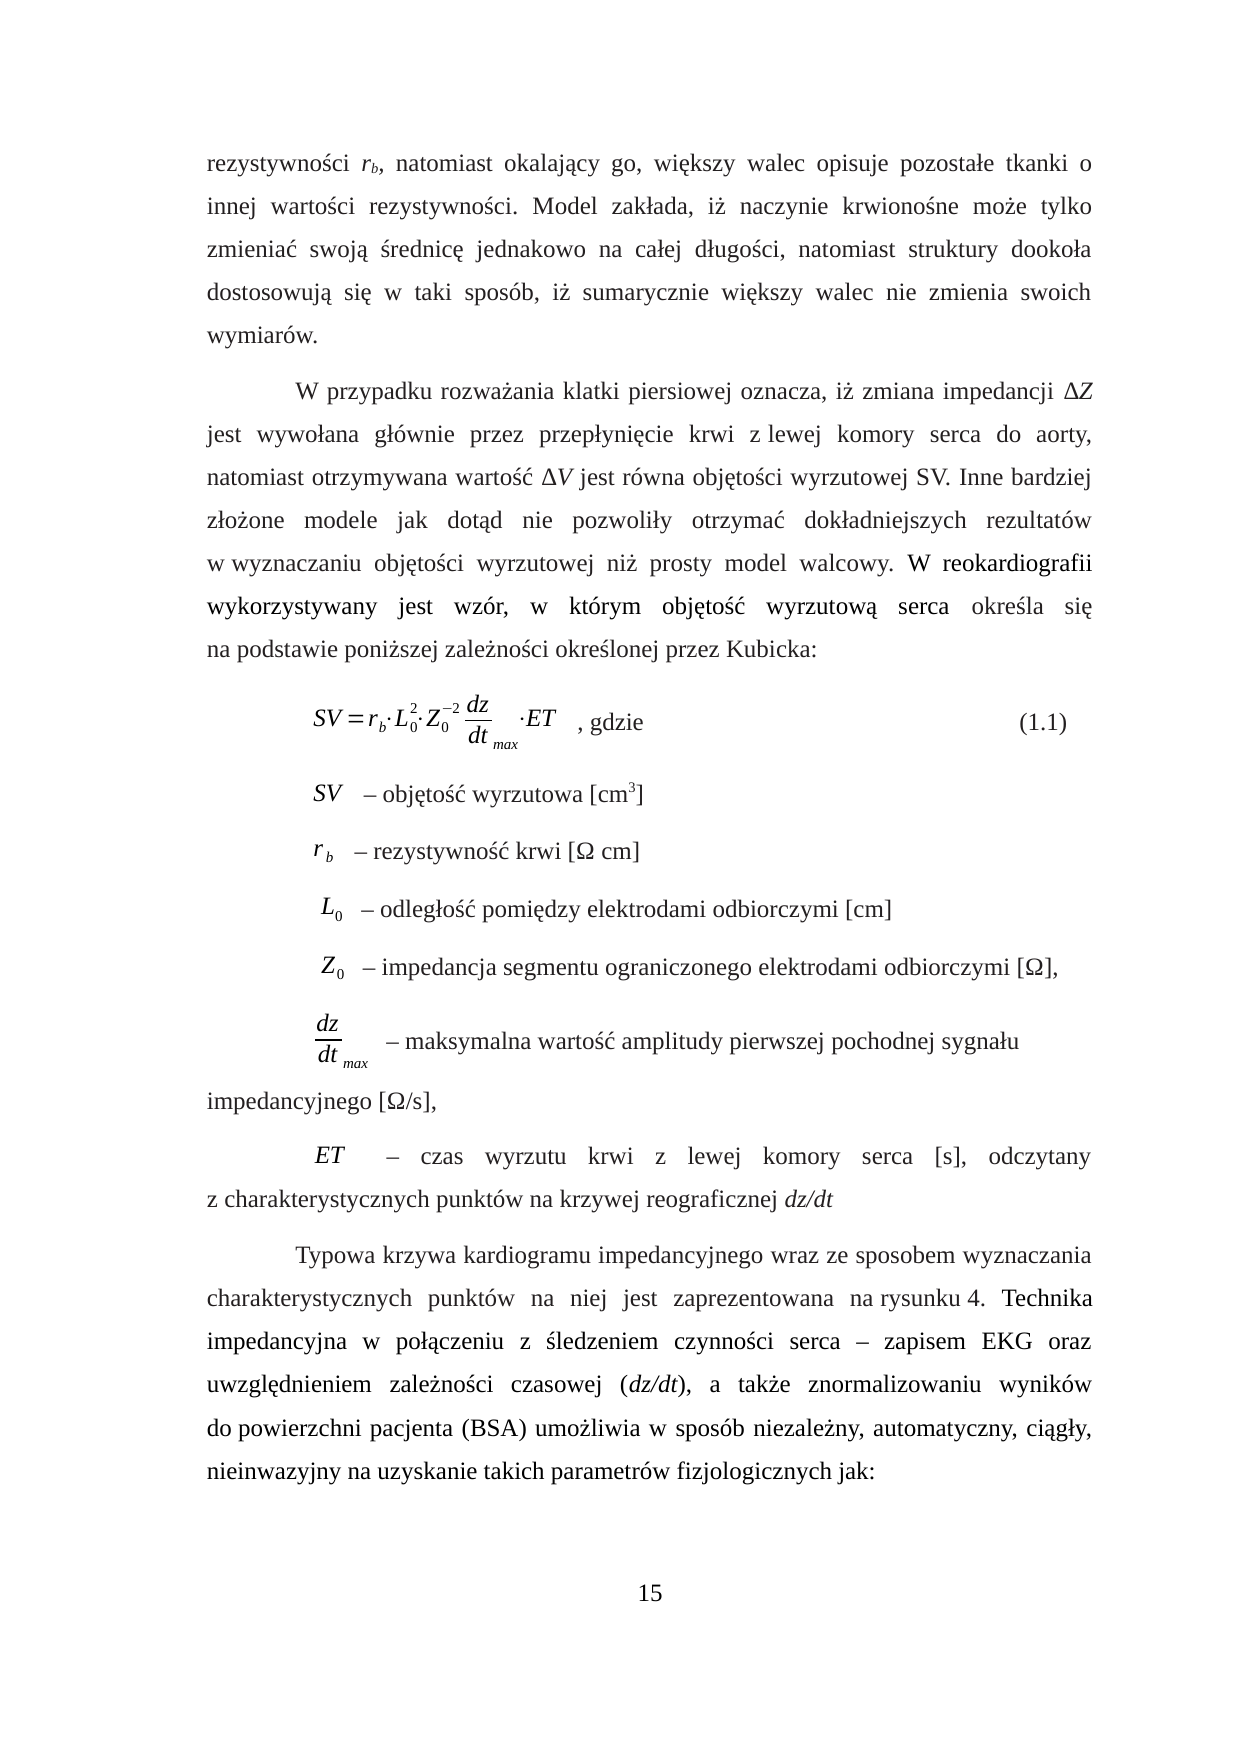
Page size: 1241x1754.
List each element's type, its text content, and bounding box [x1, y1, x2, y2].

text – rezystywność krwi [Ω cm] [207, 834, 1093, 866]
text – odległość pomiędzy elektrodami odbiorczymi [cm] [207, 893, 1093, 924]
text – czas wyrzutu krwi z lewej komory serca [s], odczytany z charakterystycznych punktów na krzywej reograficznej dz/dt [207, 1141, 1093, 1213]
text rezystywności rb, natomiast okalający go, większy walec opisuje pozostałe tkanki o innej wartości rezystywności. Model zakłada, iż naczynie krwionośne może tylko zmieniać swoją średnicę jednakowo na całej długości, natomiast struktury dookoła dostosowują się w taki sposób, iż sumarycznie większy walec nie zmienia swoich wymiarów. [207, 148, 1093, 349]
text W przypadku rozważania klatki piersiowej oznacza, iż zmiana impedancji ∆Z jest wywołana głównie przez przepłynięcie krwi z lewej komory serca do aorty, natomiast otrzymywana wartość ∆V jest równa objętości wyrzutowej SV. Inne bardziej złożone modele jak dotąd nie pozwoliły otrzymać dokładniejszych rezultatów w wyznaczaniu objętości wyrzutowej niż prosty model walcowy. W reokardiografii wykorzystywany jest wzór, w którym objętość wyrzutową serca określa się na podstawie poniższej zależności określonej przez Kubicka: [207, 376, 1093, 663]
text – objętość wyrzutowa [cm3] [207, 779, 1093, 808]
text – maksymalna wartość amplitudy pierwszej pochodnej sygnału impedancyjnego [Ω/s], [207, 1009, 1093, 1114]
text – impedancja segmentu ograniczonego elektrodami odbiorczymi [Ω], [207, 951, 1093, 983]
text Typowa krzywa kardiogramu impedancyjnego wraz ze sposobem wyznaczania charakterystycznych punktów na niej jest zaprezentowana na rysunku 4. Technika impedancyjna w połączeniu z śledzeniem czynności serca – zapisem EKG oraz uwzględnieniem zależności czasowej (dz/dt), a także znormalizowaniu wyników do powierzchni pacjenta (BSA) umożliwia w sposób niezależny, automatyczny, ciągły, nieinwazyjny na uzyskanie takich parametrów fizjologicznych jak: [207, 1240, 1093, 1484]
text , gdzie (1.1) [207, 690, 1093, 752]
